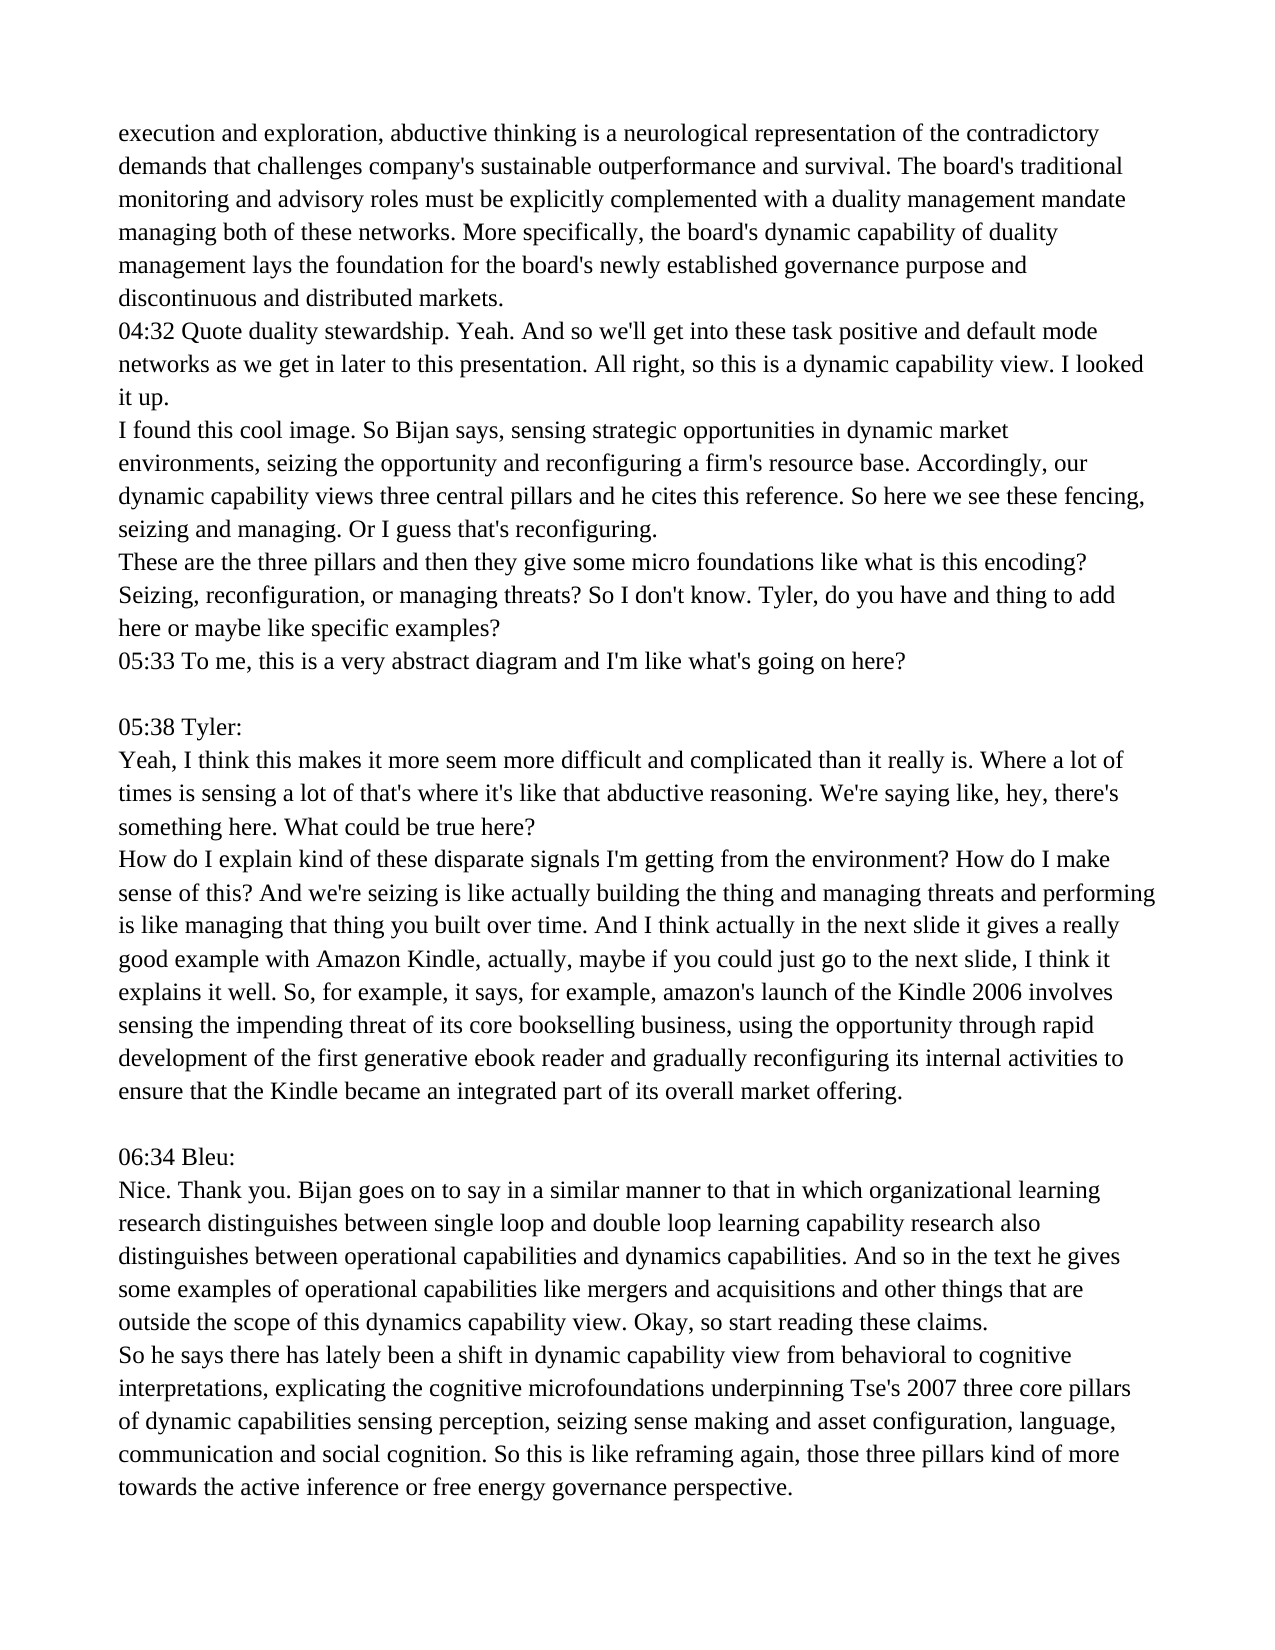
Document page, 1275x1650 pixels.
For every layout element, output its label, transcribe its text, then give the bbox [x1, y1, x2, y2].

text 04:32 Quote duality stewardship. Yeah. And so we'll get into these task positive and default mode networks as we get in later to this presentation. All right, so this is a dynamic capability view. I looked it up. [118, 316, 1157, 411]
text Nice. Thank you. Bijan goes on to say in a similar manner to that in which organizational learning research distinguishes between single loop and double loop learning capability research also distinguishes between operational capabilities and dynamics capabilities. And so in the text he gives some examples of operational capabilities like mergers and acquisitions and other things that are outside the scope of this dynamics capability view. Okay, so start reading these claims. [118, 1175, 1157, 1336]
text So he says there has lately been a shift in dynamic capability view from behavioral to cognitive interpretations, explicating the cognitive microfoundations underpinning Tse's 2007 three core pillars of dynamic capabilities sensing perception, seizing sense making and asset configuration, language, communication and social cognition. So this is like reframing again, those three pillars kind of more towards the active inference or free energy governance perspective. [118, 1340, 1157, 1501]
text 05:33 To me, this is a very abstract diagram and I'm like what's going on here? [118, 646, 1157, 675]
text How do I explain kind of these disparate signals I'm getting from the environment? How do I make sense of this? And we're seizing is like actually building the thing and managing threats and performing is like managing that thing you built over time. And I think actually in the next slide it gives a really good example with Amazon Kindle, actually, maybe if you could just go to the next slide, I think it explains it well. So, for example, it says, for example, amazon's launch of the Kindle 2006 involves sensing the impending threat of its core bookselling business, using the opportunity through rapid development of the first generative ebook reader and gradually reconfiguring its internal activities to ensure that the Kindle became an integrated part of its overall market offering. [118, 844, 1157, 1104]
text 05:38 Tyler: [118, 712, 1157, 741]
text 06:34 Bleu: [118, 1142, 1157, 1171]
text These are the three pillars and then they give some micro foundations like what is this encoding? Seizing, reconfiguration, or managing threats? So I don't know. Tyler, do you have and thing to add here or maybe like specific examples? [118, 547, 1157, 642]
text Yeah, I think this makes it more seem more difficult and complicated than it really is. Where a lot of times is sensing a lot of that's where it's like that abductive reasoning. We're saying like, hey, there's something here. What could be true here? [118, 746, 1157, 840]
text I found this cool image. So Bijan says, sensing strategic opportunities in dynamic market environments, seizing the opportunity and reconfiguring a firm's resource base. Accordingly, our dynamic capability views three central pillars and he cites this reference. So here we see these fencing, seizing and managing. Or I guess that's reconfiguring. [118, 415, 1157, 543]
text execution and exploration, abductive thinking is a neurological representation of the contradictory demands that challenges company's sustainable outperformance and survival. The board's traditional monitoring and advisory roles must be explicitly complemented with a duality management mandate managing both of these networks. More specifically, the board's dynamic capability of duality management lays the foundation for the board's newly established governance purpose and discontinuous and distributed markets. [118, 118, 1157, 312]
